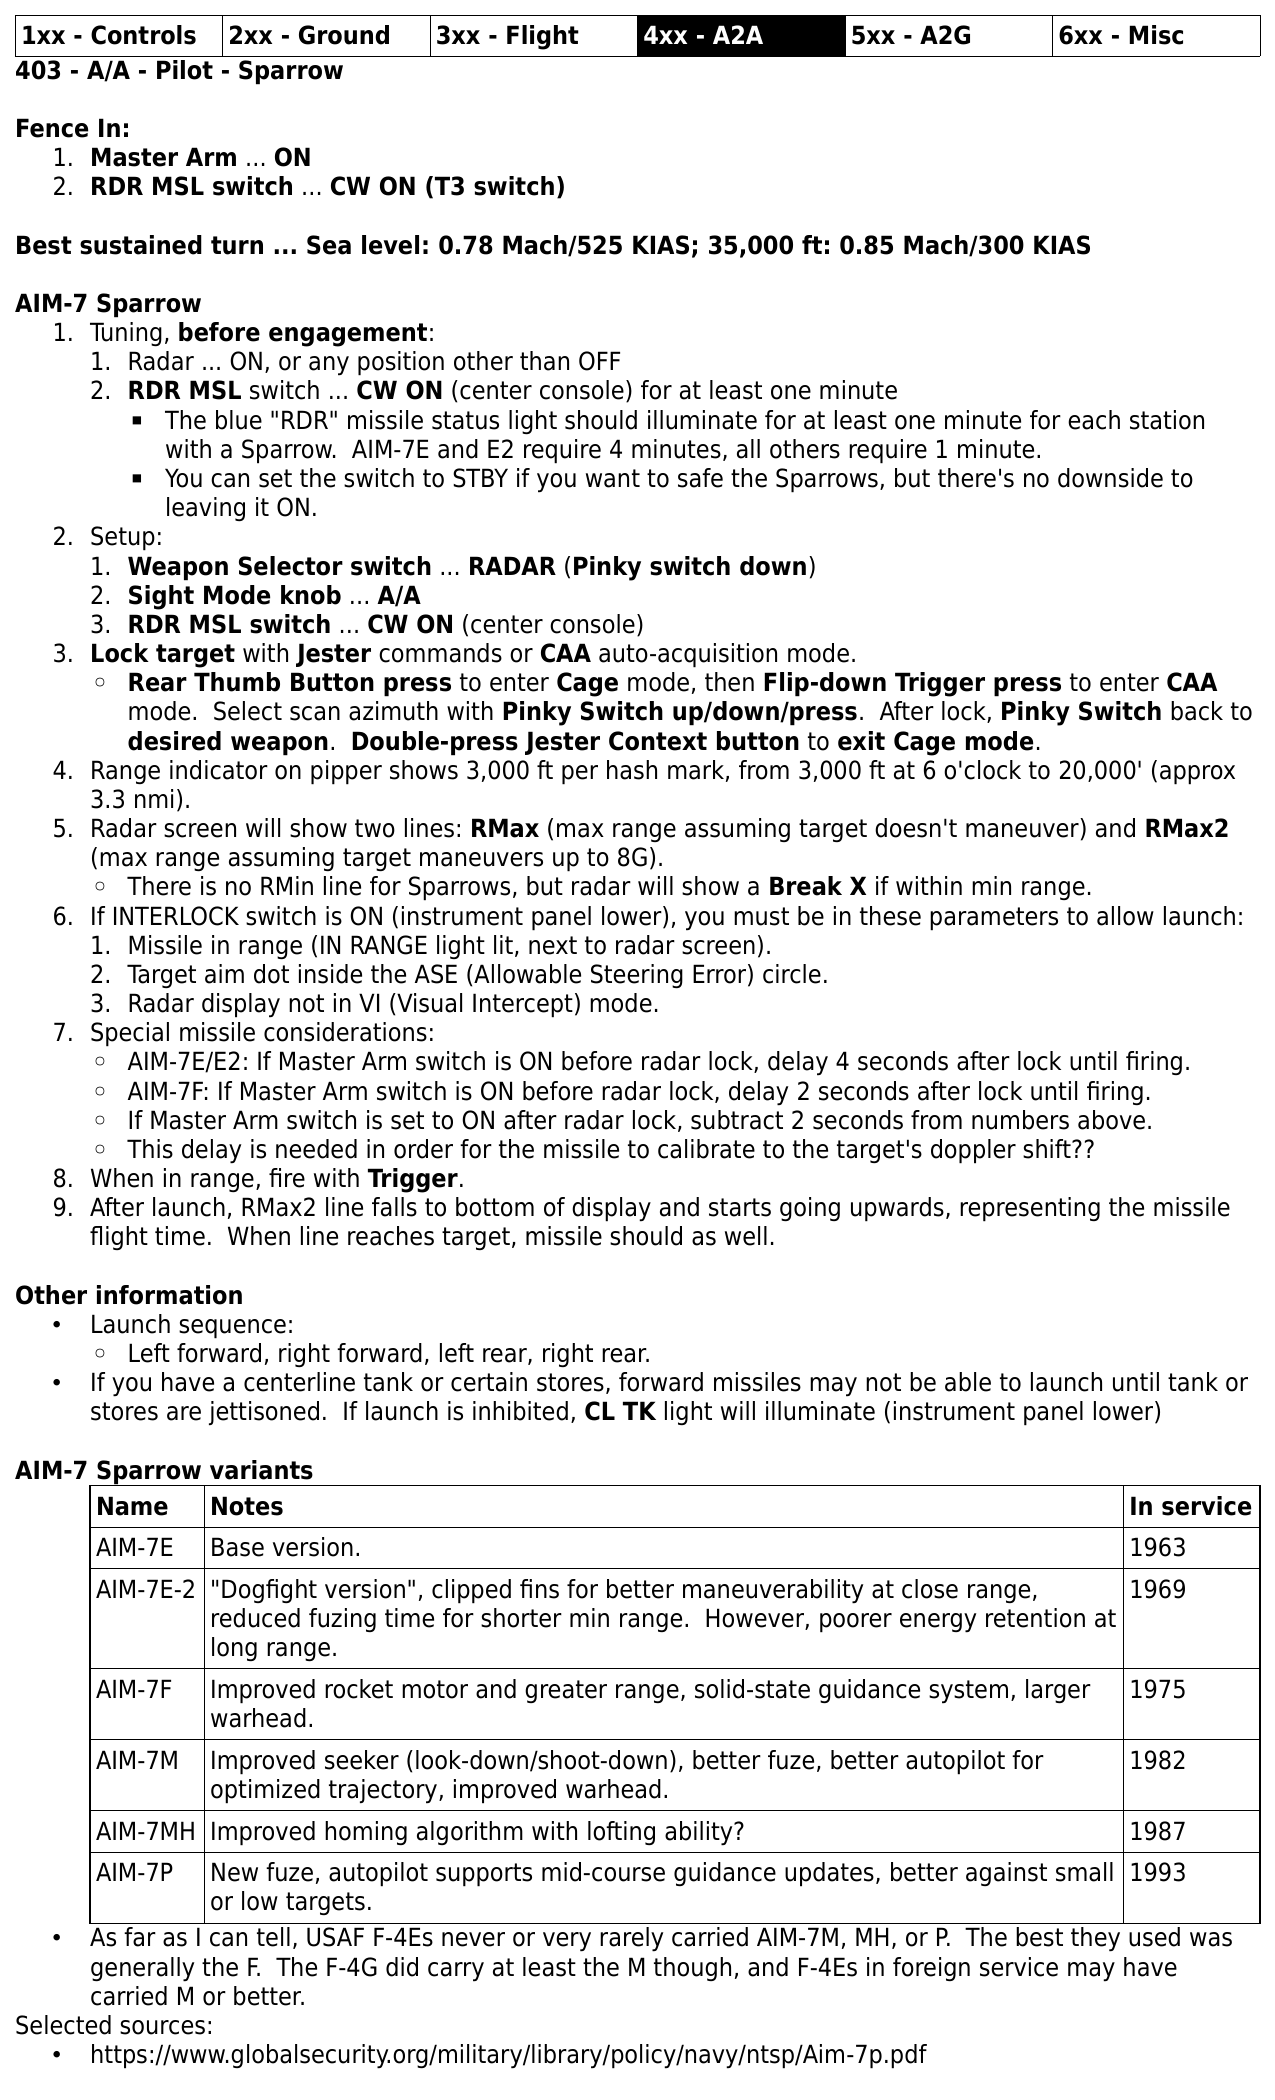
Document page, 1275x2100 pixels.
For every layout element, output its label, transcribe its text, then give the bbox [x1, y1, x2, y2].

table_header 6xx - Misc [1053, 16, 1260, 56]
list Launch sequence: [52, 1310, 1260, 1339]
list If Master Arm switch is set to ON after radar lock, subtract 2 seconds from numbers above. [90, 1106, 1260, 1135]
table_cell AIM-7F [91, 1669, 204, 1739]
table_cell AIM-7MH [91, 1811, 204, 1852]
list RDR MSL switch ... CW ON (T3 switch) [52, 172, 1260, 202]
text AIM-7 Sparrow [15, 289, 1260, 318]
table_cell 1975 [1124, 1669, 1259, 1739]
list Weapon Selector switch ... RADAR (Pinky switch down) [90, 552, 1260, 581]
list https://www.globalsecurity.org/military/library/policy/navy/ntsp/Aim-7p.pdf [52, 2040, 1260, 2069]
list Range indicator on pipper shows 3,000 ft per hash mark, from 3,000 ft at 6 o'clock to 20,000' (approx 3.3 nmi). [52, 756, 1260, 814]
list Rear Thumb Button press to enter Cage mode, then Flip-down Trigger press to enter CAA mode. Select scan azimuth with Pinky Switch up/down/press. After lock, Pinky Switch back to desired weapon. Double-press Jester Context button to exit Cage mode. [90, 668, 1260, 756]
list AIM-7E/E2: If Master Arm switch is ON before radar lock, delay 4 seconds after lock until firing. [90, 1047, 1260, 1077]
table_cell "Dogfight version", clipped fins for better maneuverability at close range, reduced fuzing time for shorter min range. However, poorer energy retention at long range. [205, 1569, 1123, 1668]
table_cell AIM-7E-2 [91, 1569, 204, 1668]
table_header Notes [205, 1486, 1123, 1527]
table_cell AIM-7E [91, 1528, 204, 1568]
table_header 3xx - Flight [431, 16, 637, 56]
list Master Arm ... ON [52, 143, 1260, 172]
table_cell Improved seeker (look-down/shoot-down), better fuze, better autopilot for optimized trajectory, improved warhead. [205, 1740, 1123, 1810]
text Other information [15, 1281, 1260, 1310]
text Fence In: [15, 114, 1260, 143]
table_header Name [91, 1486, 204, 1527]
table_cell 1969 [1124, 1569, 1259, 1668]
list Lock target with Jester commands or CAA auto-acquisition mode. [52, 639, 1260, 668]
list There is no RMin line for Sparrows, but radar will show a Break X if within min range. [90, 872, 1260, 902]
list Setup: [52, 522, 1260, 552]
table_cell 1987 [1124, 1811, 1259, 1852]
table_cell New fuze, autopilot supports mid-course guidance updates, better against small or low targets. [205, 1853, 1123, 1922]
list Special missile considerations: [52, 1018, 1260, 1047]
list When in range, fire with Trigger. [52, 1164, 1260, 1193]
list Target aim dot inside the ASE (Allowable Steering Error) circle. [90, 960, 1260, 989]
table_cell AIM-7M [91, 1740, 204, 1810]
table_cell Improved homing algorithm with lofting ability? [205, 1811, 1123, 1852]
table_header 5xx - A2G [846, 16, 1052, 56]
text AIM-7 Sparrow variants [15, 1456, 1260, 1485]
list Left forward, right forward, left rear, right rear. [90, 1339, 1260, 1368]
list Missile in range (IN RANGE light lit, next to radar screen). [90, 931, 1260, 960]
table_header 4xx - A2A [638, 16, 845, 56]
list Radar display not in VI (Visual Intercept) mode. [90, 989, 1260, 1018]
table_cell Improved rocket motor and greater range, solid-state guidance system, larger warhead. [205, 1669, 1123, 1739]
list Radar screen will show two lines: RMax (max range assuming target doesn't maneuver) and RMax2 (max range assuming target maneuvers up to 8G). [52, 814, 1260, 872]
table_cell 1982 [1124, 1740, 1259, 1810]
list This delay is needed in order for the missile to calibrate to the target's doppler shift?? [90, 1135, 1260, 1164]
list Tuning, before engagement: [52, 318, 1260, 347]
list As far as I can tell, USAF F-4Es never or very rarely carried AIM-7M, MH, or P. The best they used was generally the F. The F-4G did carry at least the M though, and F-4Es in foreign service may have carried M or better. [52, 1923, 1260, 2011]
table_cell Base version. [205, 1528, 1123, 1568]
list Radar ... ON, or any position other than OFF [90, 347, 1260, 377]
table_cell 1993 [1124, 1853, 1259, 1922]
list You can set the switch to STBY if you want to safe the Sparrows, but there's no downside to leaving it ON. [127, 464, 1260, 522]
text Best sustained turn ... Sea level: 0.78 Mach/525 KIAS; 35,000 ft: 0.85 Mach/300 KIAS [15, 231, 1260, 260]
table_header 2xx - Ground [223, 16, 430, 56]
table_cell 1963 [1124, 1528, 1259, 1568]
table_header 1xx - Controls [16, 16, 222, 56]
list If you have a centerline tank or certain stores, forward missiles may not be able to launch until tank or stores are jettisoned. If launch is inhibited, CL TK light will illuminate (instrument panel lower) [52, 1368, 1260, 1427]
list Sight Mode knob ... A/A [90, 581, 1260, 610]
list The blue "RDR" missile status light should illuminate for at least one minute for each station with a Sparrow. AIM-7E and E2 require 4 minutes, all others require 1 minute. [127, 406, 1260, 464]
text 403 - A/A - Pilot - Sparrow [15, 57, 1260, 85]
list If INTERLOCK switch is ON (instrument panel lower), you must be in these parameters to allow launch: [52, 902, 1260, 931]
table_header In service [1124, 1486, 1259, 1527]
table_cell AIM-7P [91, 1853, 204, 1922]
list RDR MSL switch ... CW ON (center console) [90, 610, 1260, 639]
list AIM-7F: If Master Arm switch is ON before radar lock, delay 2 seconds after lock until firing. [90, 1077, 1260, 1106]
text Selected sources: [15, 2011, 1260, 2040]
list RDR MSL switch ... CW ON (center console) for at least one minute [90, 377, 1260, 406]
list After launch, RMax2 line falls to bottom of display and starts going upwards, representing the missile flight time. When line reaches target, missile should as well. [52, 1193, 1260, 1252]
